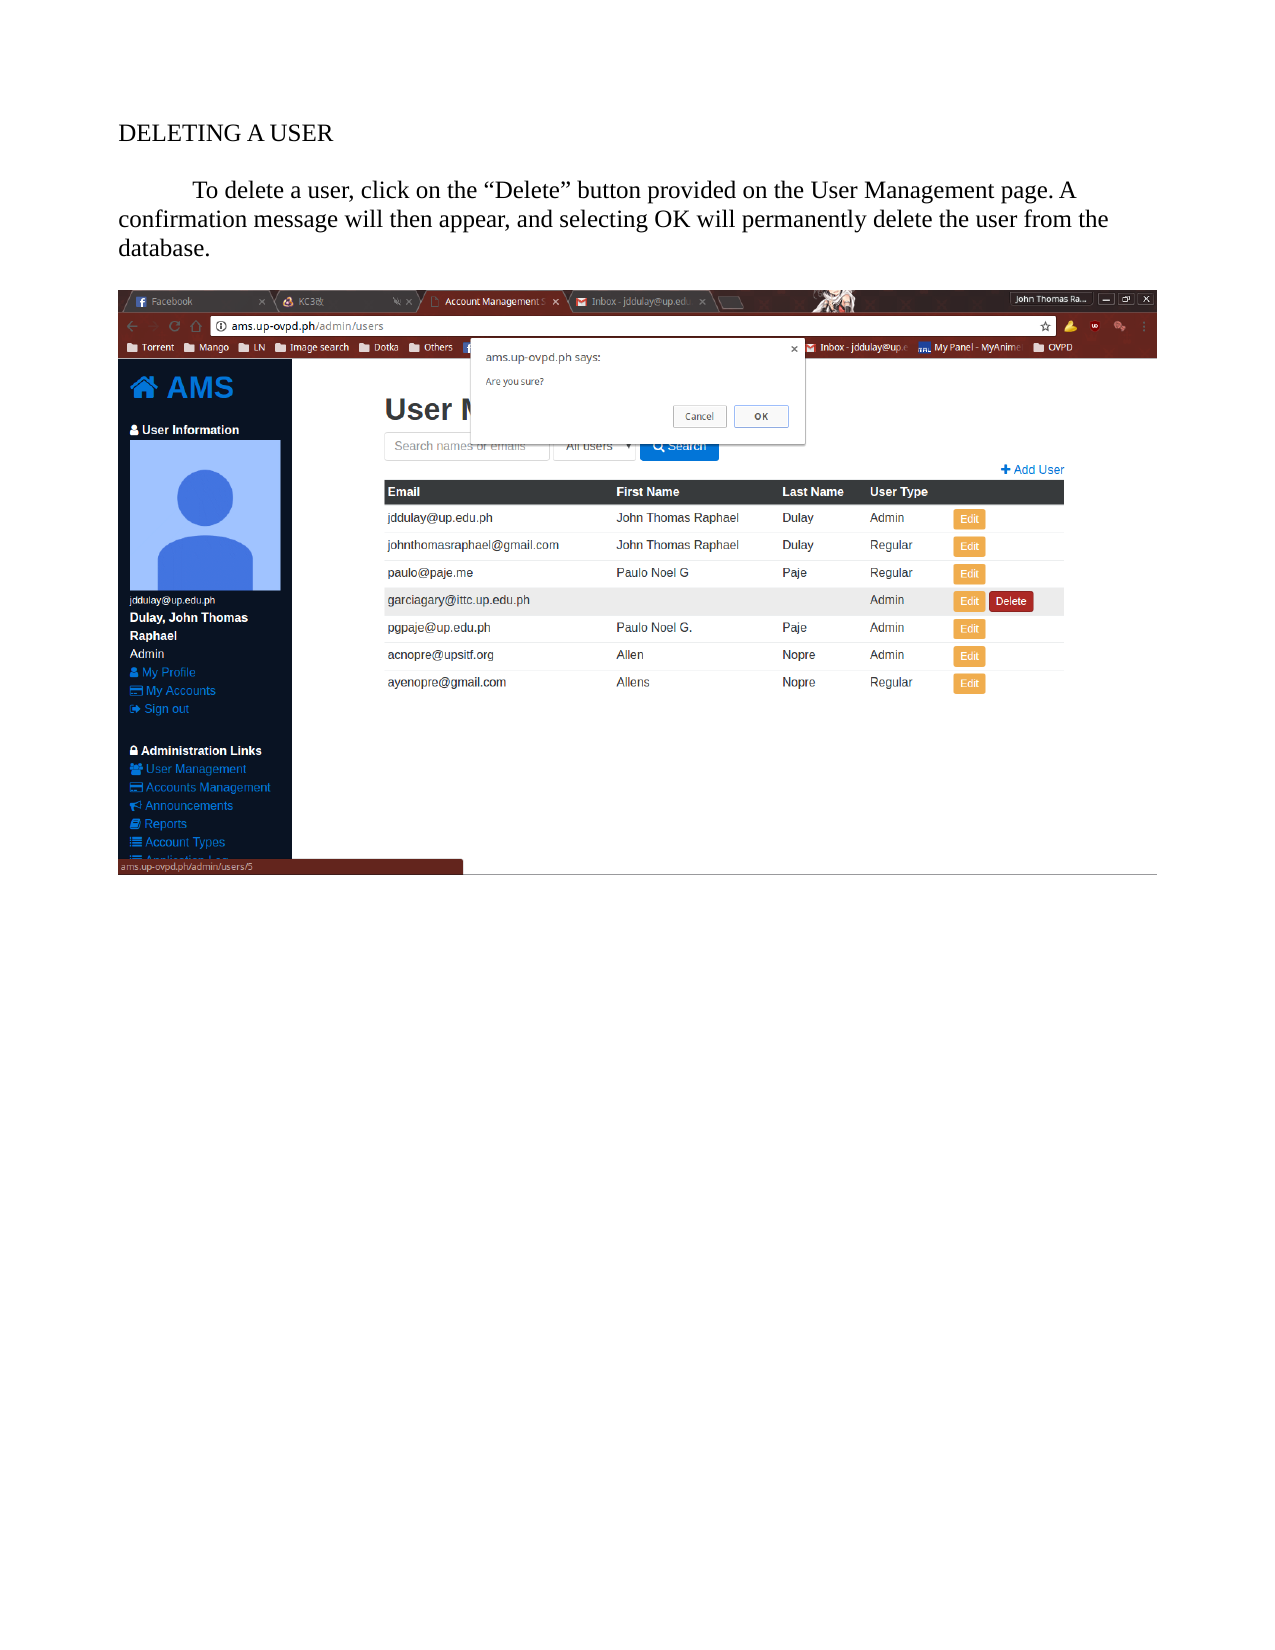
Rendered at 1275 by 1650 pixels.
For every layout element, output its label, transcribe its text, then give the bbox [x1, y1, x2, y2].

text To delete a user, click on the “Delete” button provided on the User Management page. A confirmation message will then appear, and selecting OK will permanently delete the user from the database. [118, 176, 1157, 262]
text DELETING A USER [118, 118, 1157, 147]
picture [118, 290, 1157, 875]
